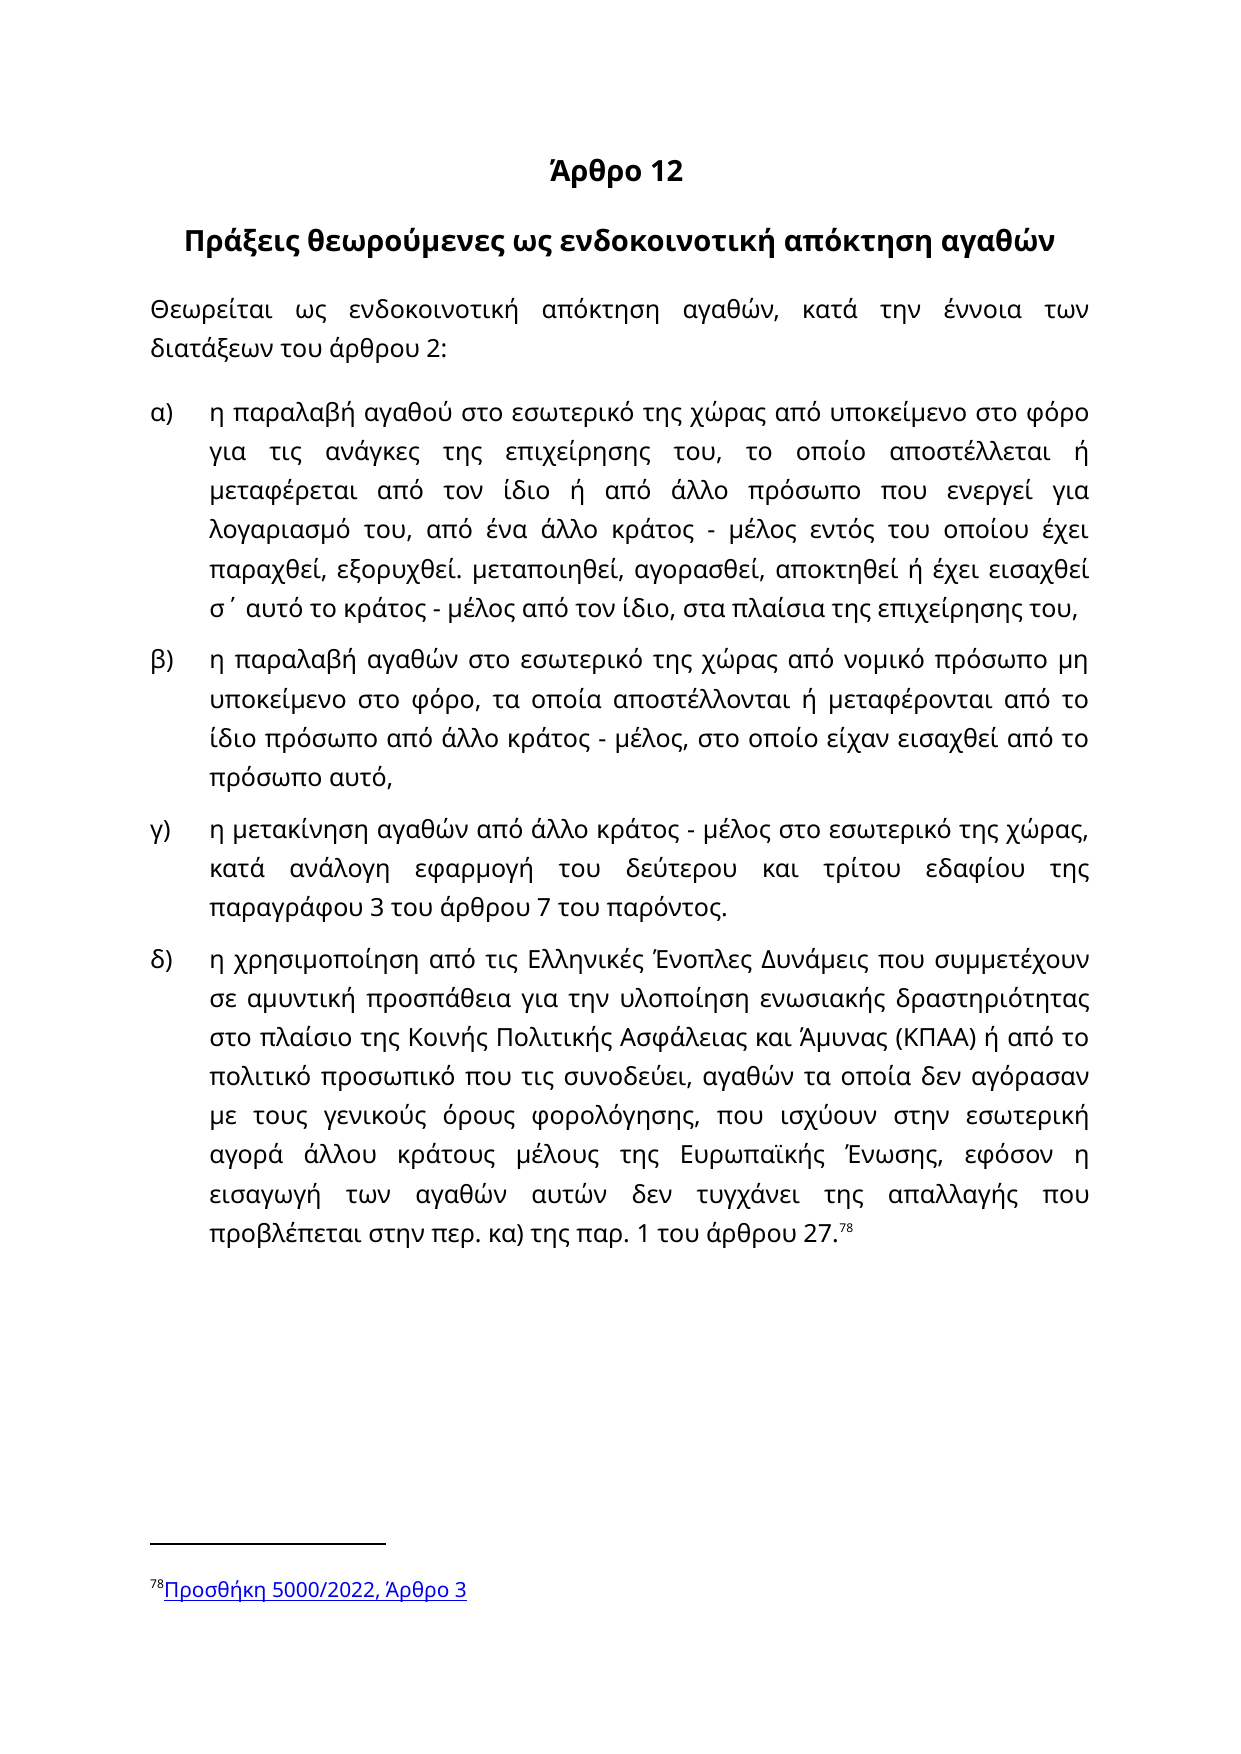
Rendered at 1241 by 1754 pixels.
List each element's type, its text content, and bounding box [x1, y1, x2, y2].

list γ) η μετακίνηση αγαθών από άλλο κράτος - μέλος στο εσωτερικό της χώρας, κατά ανάλογη εφαρμογή του δεύτερου και τρίτου εδαφίου της παραγράφου 3 του άρθρου 7 του παρόντος. [150, 811, 1090, 924]
subtitle Άρθρο 12 [150, 150, 1090, 190]
list α) η παραλαβή αγαθού στο εσωτερικό της χώρας από υποκείμενο στο φόρο για τις ανάγκες της επιχείρησης του, το οποίο αποστέλλεται ή μεταφέρεται από τον ίδιο ή από άλλο πρόσωπο που ενεργεί για λογαριασμό του, από ένα άλλο κράτος - μέλος εντός του οποίου έχει παραχθεί, εξορυχθεί. μεταποιηθεί, αγορασθεί, αποκτηθεί ή έχει εισαχθεί σ΄ αυτό το κράτος - μέλος από τον ίδιο, στα πλαίσια της επιχείρησης του, [150, 394, 1090, 624]
text Προσθήκη 5000/2022, Άρθρο 3 [150, 1576, 1090, 1604]
list δ) η χρησιμοποίηση από τις Ελληνικές Ένοπλες Δυνάμεις που συμμετέχουν σε αμυντική προσπάθεια για την υλοποίηση ενωσιακής δραστηριότητας στο πλαίσιο της Κοινής Πολιτικής Ασφάλειας και Άμυνας (ΚΠΑΑ) ή από το πολιτικό προσωπικό που τις συνοδεύει, αγαθών τα οποία δεν αγόρασαν με τους γενικούς όρους φορολόγησης, που ισχύουν στην εσωτερική αγορά άλλου κράτους μέλους της Ευρωπαϊκής Ένωσης, εφόσον η εισαγωγή των αγαθών αυτών δεν τυγχάνει της απαλλαγής που προβλέπεται στην περ. κα) της παρ. 1 του άρθρου 27. [150, 941, 1090, 1249]
text Θεωρείται ως ενδοκοινοτική απόκτηση αγαθών, κατά την έννοια των διατάξεων του άρθρου 2: [150, 291, 1090, 364]
list β) η παραλαβή αγαθών στο εσωτερικό της χώρας από νομικό πρόσωπο μη υποκείμενο στο φόρο, τα οποία αποστέλλονται ή μεταφέρονται από το ίδιο πρόσωπο από άλλο κράτος - μέλος, στο οποίο είχαν εισαχθεί από το πρόσωπο αυτό, [150, 642, 1090, 794]
subtitle Πράξεις θεωρούμενες ως ενδοκοινοτική απόκτηση αγαθών [150, 221, 1090, 260]
